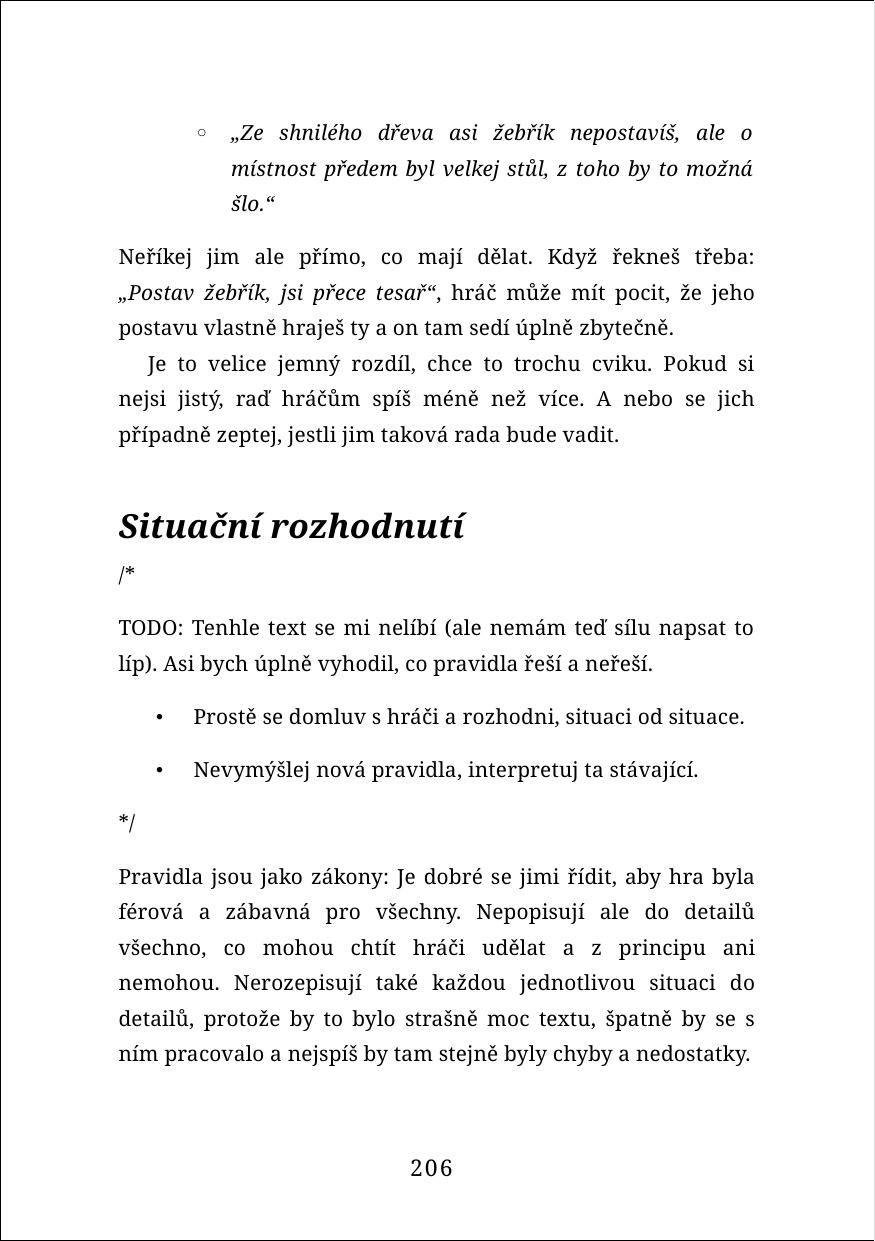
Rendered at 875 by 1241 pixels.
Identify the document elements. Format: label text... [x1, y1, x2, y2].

list Nevymýšlej nová pravidla, interpretuj ta stávající. [156, 755, 756, 784]
text TODO: Tenhle text se mi nelíbí (ale nemám teď sílu napsat to líp). Asi bych úplně vyhodil, co pravidla řeší a neřeší. [118, 613, 756, 677]
text Pravidla jsou jako zákony: Je dobré se jimi řídit, aby hra byla férová a zábavná pro všechny. Nepopisují ale do detailů všechno, co mohou chtít hráči udělat a z principu ani nemohou. Nerozepisují také každou jednotlivou situaci do detailů, protože by to bylo strašně moc textu, špatně by se s ním pracovalo a nejspíš by tam stejně byly chyby a nedostatky. [118, 862, 756, 1068]
text Neříkej jim ale přímo, co mají dělat. Když řekneš třeba: „Postav žebřík, jsi přece tesař“, hráč může mít pocit, že jeho postavu vlastně hraješ ty a on tam sedí úplně zbytečně. Je to velice jemný rozdíl, chce to trochu cviku. Pokud si nejsi jistý, raď hráčům spíš méně než více. A nebo se jich případně zeptej, jestli jim taková rada bude vadit. [118, 242, 756, 448]
list Prostě se domluv s hráči a rozhodni, situaci od situace. [156, 702, 756, 731]
text */ [118, 808, 756, 837]
text /* [118, 560, 756, 588]
list „Ze shnilého dřeva asi žebřík nepostavíš, ale o místnost předem byl velkej stůl, z toho by to možná šlo.“ [193, 118, 756, 218]
subtitle Situační rozhodnutí [118, 503, 756, 548]
